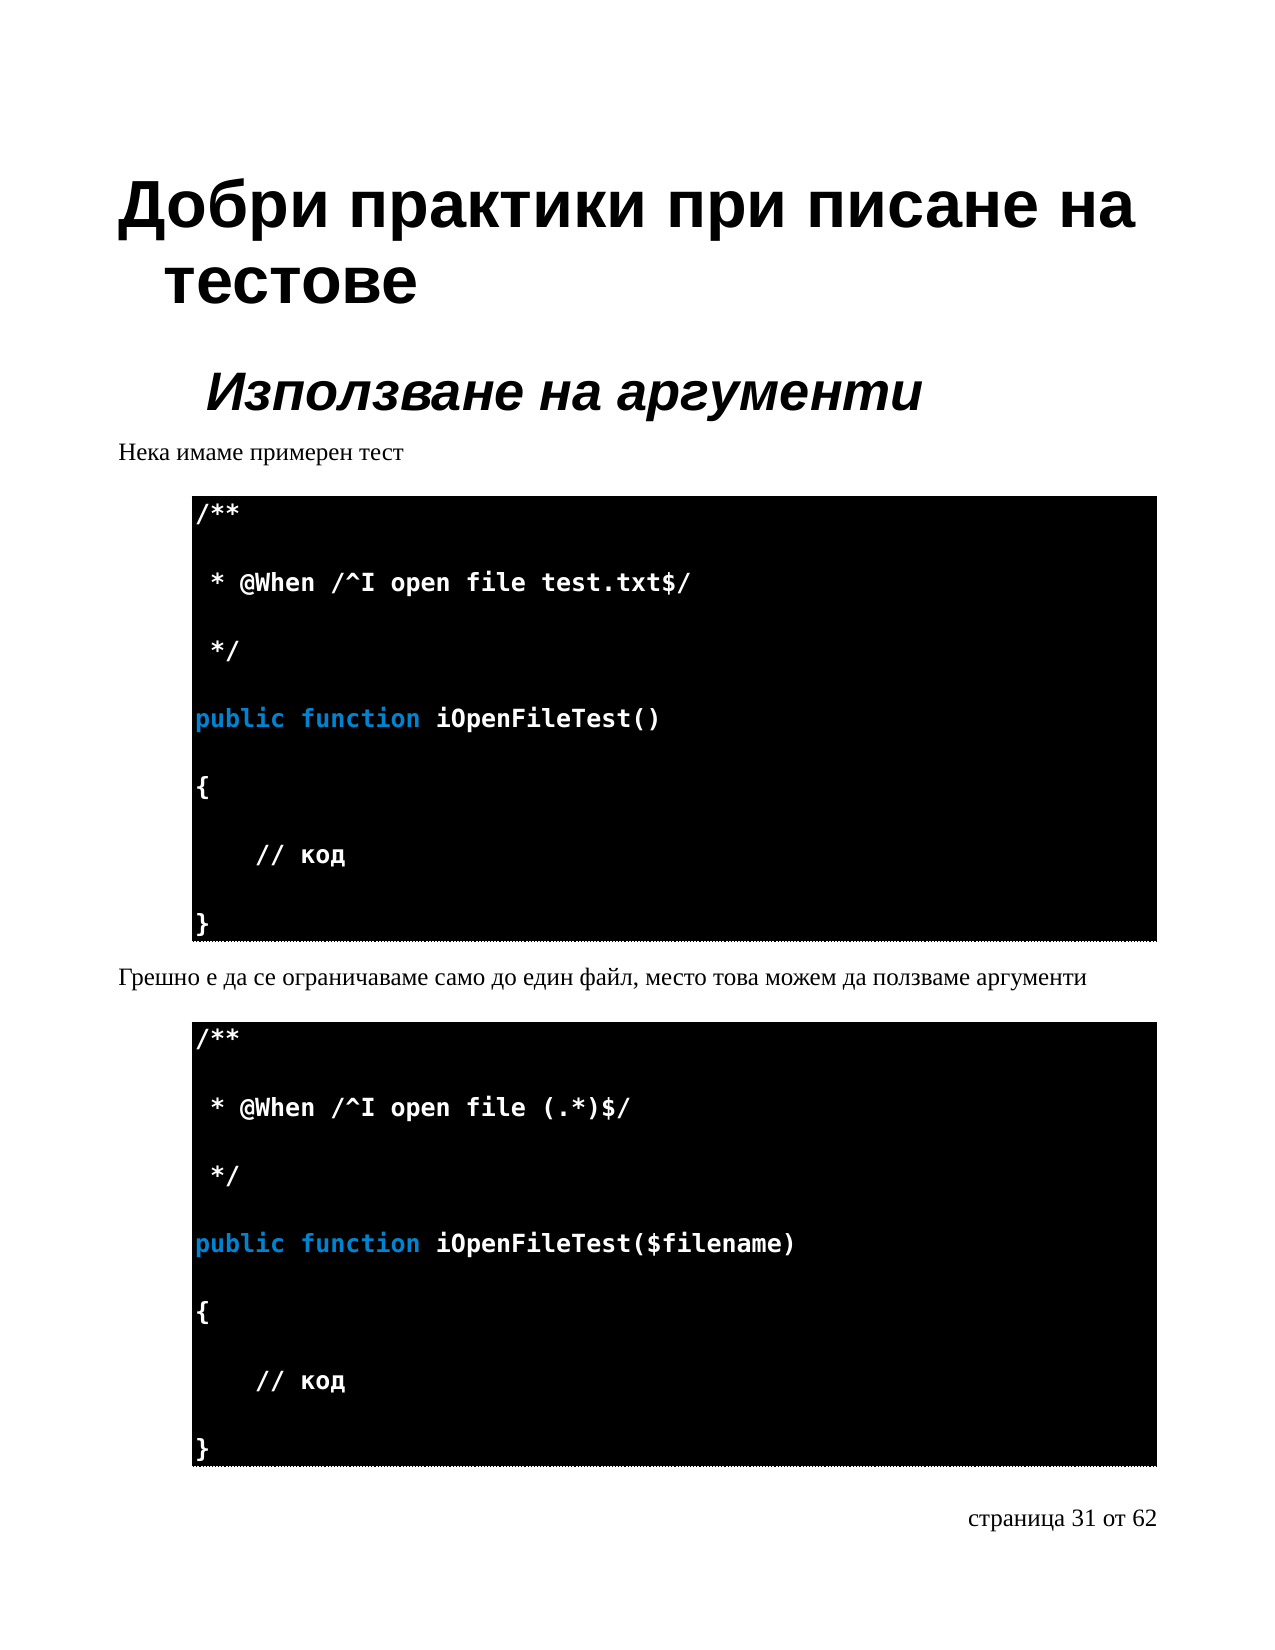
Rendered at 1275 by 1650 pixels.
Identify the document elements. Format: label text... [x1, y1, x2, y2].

text */ [192, 633, 1157, 665]
text { [192, 769, 1157, 802]
text public function iOpenFileTest($filename) [192, 1226, 1157, 1258]
text /** [192, 496, 1157, 529]
text } [192, 906, 1157, 941]
text Нека имаме примерен тест [118, 437, 1157, 466]
text * @When /^I open file test.txt$/ [192, 565, 1157, 597]
text // код [192, 1363, 1157, 1395]
subtitle Добри практики при писане на тестове [118, 164, 1157, 318]
text * @When /^I open file (.*)$/ [192, 1090, 1157, 1122]
text Грешно е да се ограничаваме само до един файл, место това можем да ползваме аргументи [118, 962, 1157, 991]
text public function iOpenFileTest() [192, 701, 1157, 733]
text { [192, 1294, 1157, 1327]
text // код [192, 838, 1157, 870]
text */ [192, 1158, 1157, 1190]
subtitle Използване на аргументи [206, 360, 1157, 422]
text /** [192, 1022, 1157, 1054]
text } [192, 1431, 1157, 1466]
